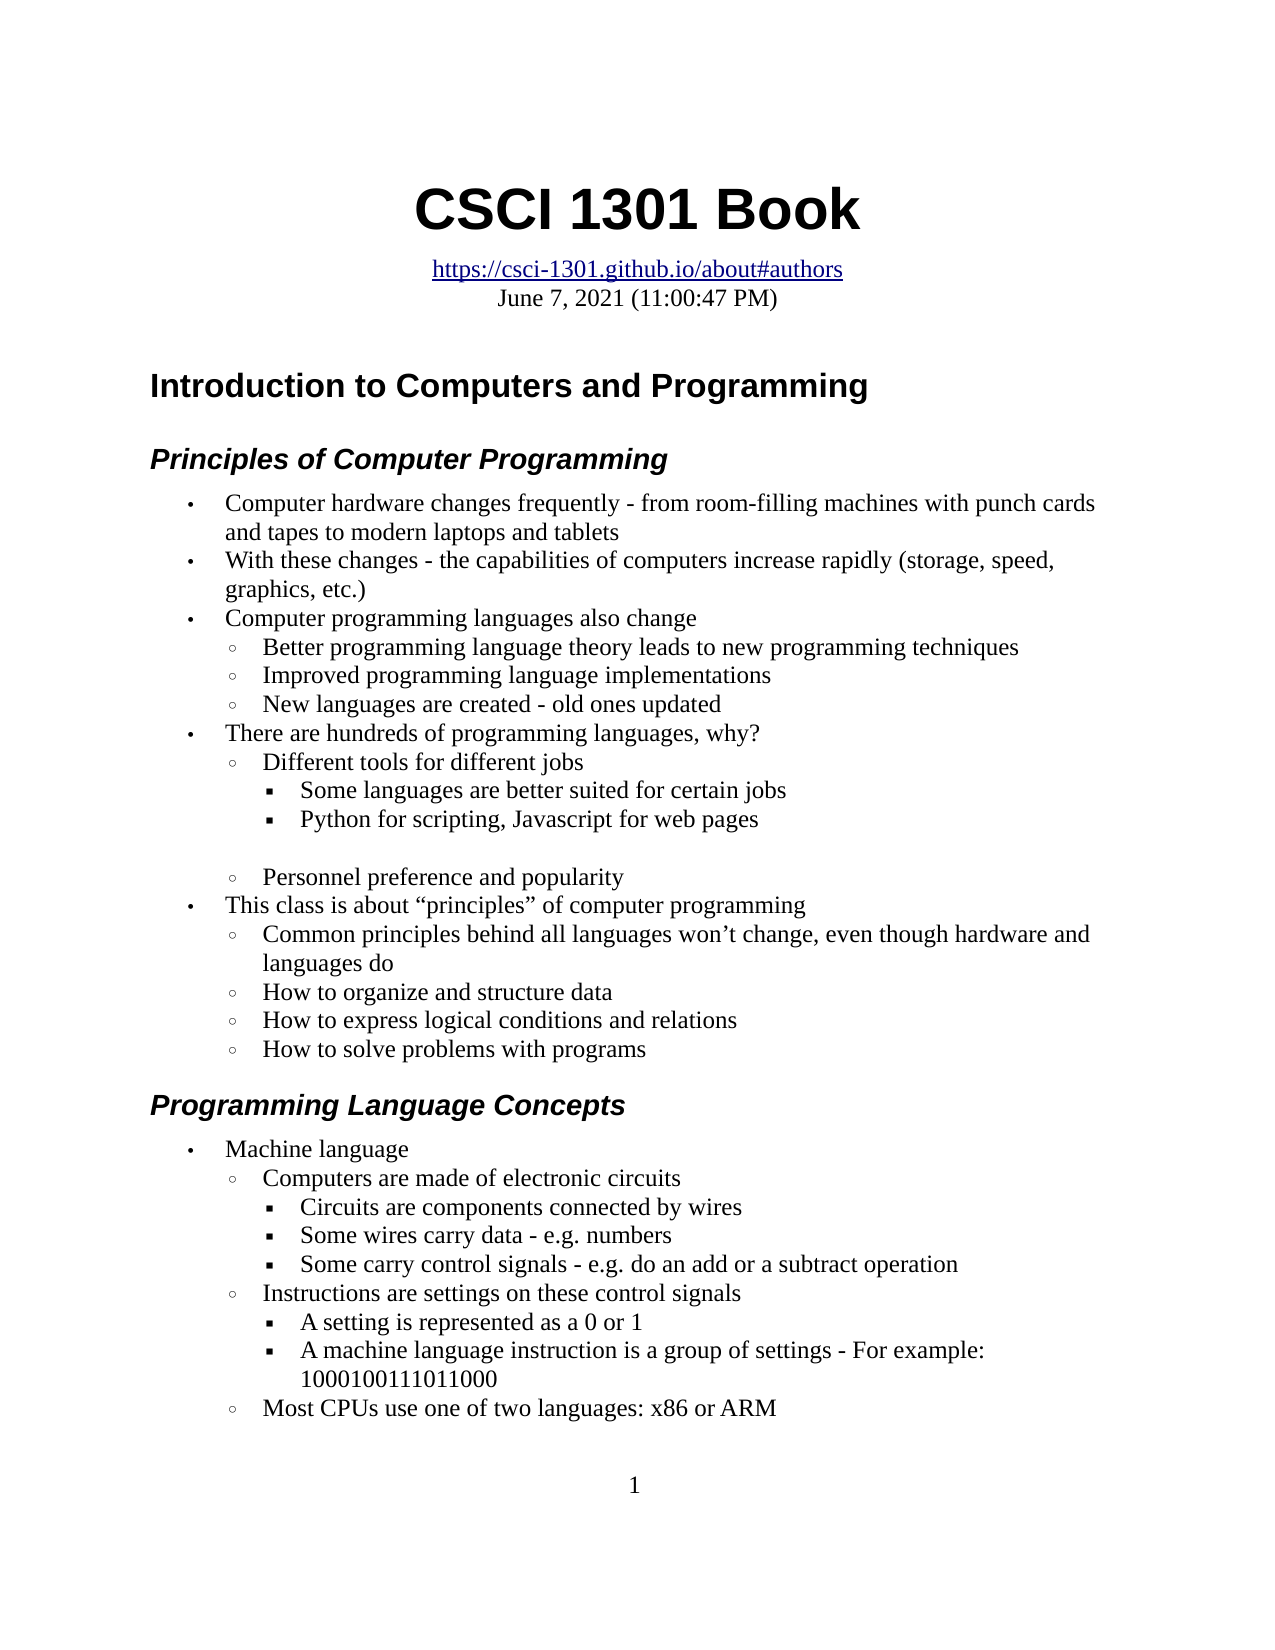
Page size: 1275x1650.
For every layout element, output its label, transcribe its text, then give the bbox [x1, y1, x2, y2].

list With these changes - the capabilities of computers increase rapidly (storage, speed, graphics, etc.) [187, 546, 1125, 603]
list Different tools for different jobs [225, 747, 1125, 776]
list This class is about “principles” of computer programming [187, 891, 1125, 919]
list Python for scripting, Javascript for web pages [262, 804, 1125, 862]
list Personnel preference and popularity [225, 862, 1125, 891]
list Computer hardware changes frequently - from room-filling machines with punch cards and tapes to modern laptops and tablets [187, 488, 1125, 546]
list Machine language [187, 1134, 1125, 1163]
list Computers are made of electronic circuits [225, 1163, 1125, 1192]
list How to solve problems with programs [225, 1034, 1125, 1063]
subtitle Programming Language Concepts [150, 1088, 1125, 1122]
list A setting is represented as a 0 or 1 [262, 1307, 1125, 1335]
list New languages are created - old ones updated [225, 689, 1125, 718]
list How to express logical conditions and relations [225, 1006, 1125, 1034]
subtitle Principles of Computer Programming [150, 442, 1125, 476]
list Circuits are components connected by wires [262, 1192, 1125, 1220]
list Computer programming languages also change [187, 603, 1125, 632]
title CSCI 1301 Book [150, 175, 1125, 242]
list Improved programming language implementations [225, 661, 1125, 689]
list Common principles behind all languages won’t change, even though hardware and languages do [225, 919, 1125, 977]
list Some languages are better suited for certain jobs [262, 776, 1125, 804]
list Some wires carry data - e.g. numbers [262, 1220, 1125, 1249]
subtitle Introduction to Computers and Programming [150, 366, 1125, 404]
list There are hundreds of programming languages, why? [187, 718, 1125, 747]
text June 7, 2021 (11:00:47 PM) [150, 283, 1125, 312]
list Some carry control signals - e.g. do an add or a subtract operation [262, 1249, 1125, 1278]
text https://csci-1301.github.io/about#authors [150, 254, 1125, 283]
list How to organize and structure data [225, 977, 1125, 1006]
list Most CPUs use one of two languages: x86 or ARM [225, 1393, 1125, 1422]
list A machine language instruction is a group of settings - For example: 1000100111011000 [262, 1335, 1125, 1393]
list Better programming language theory leads to new programming techniques [225, 632, 1125, 661]
list Instructions are settings on these control signals [225, 1278, 1125, 1307]
